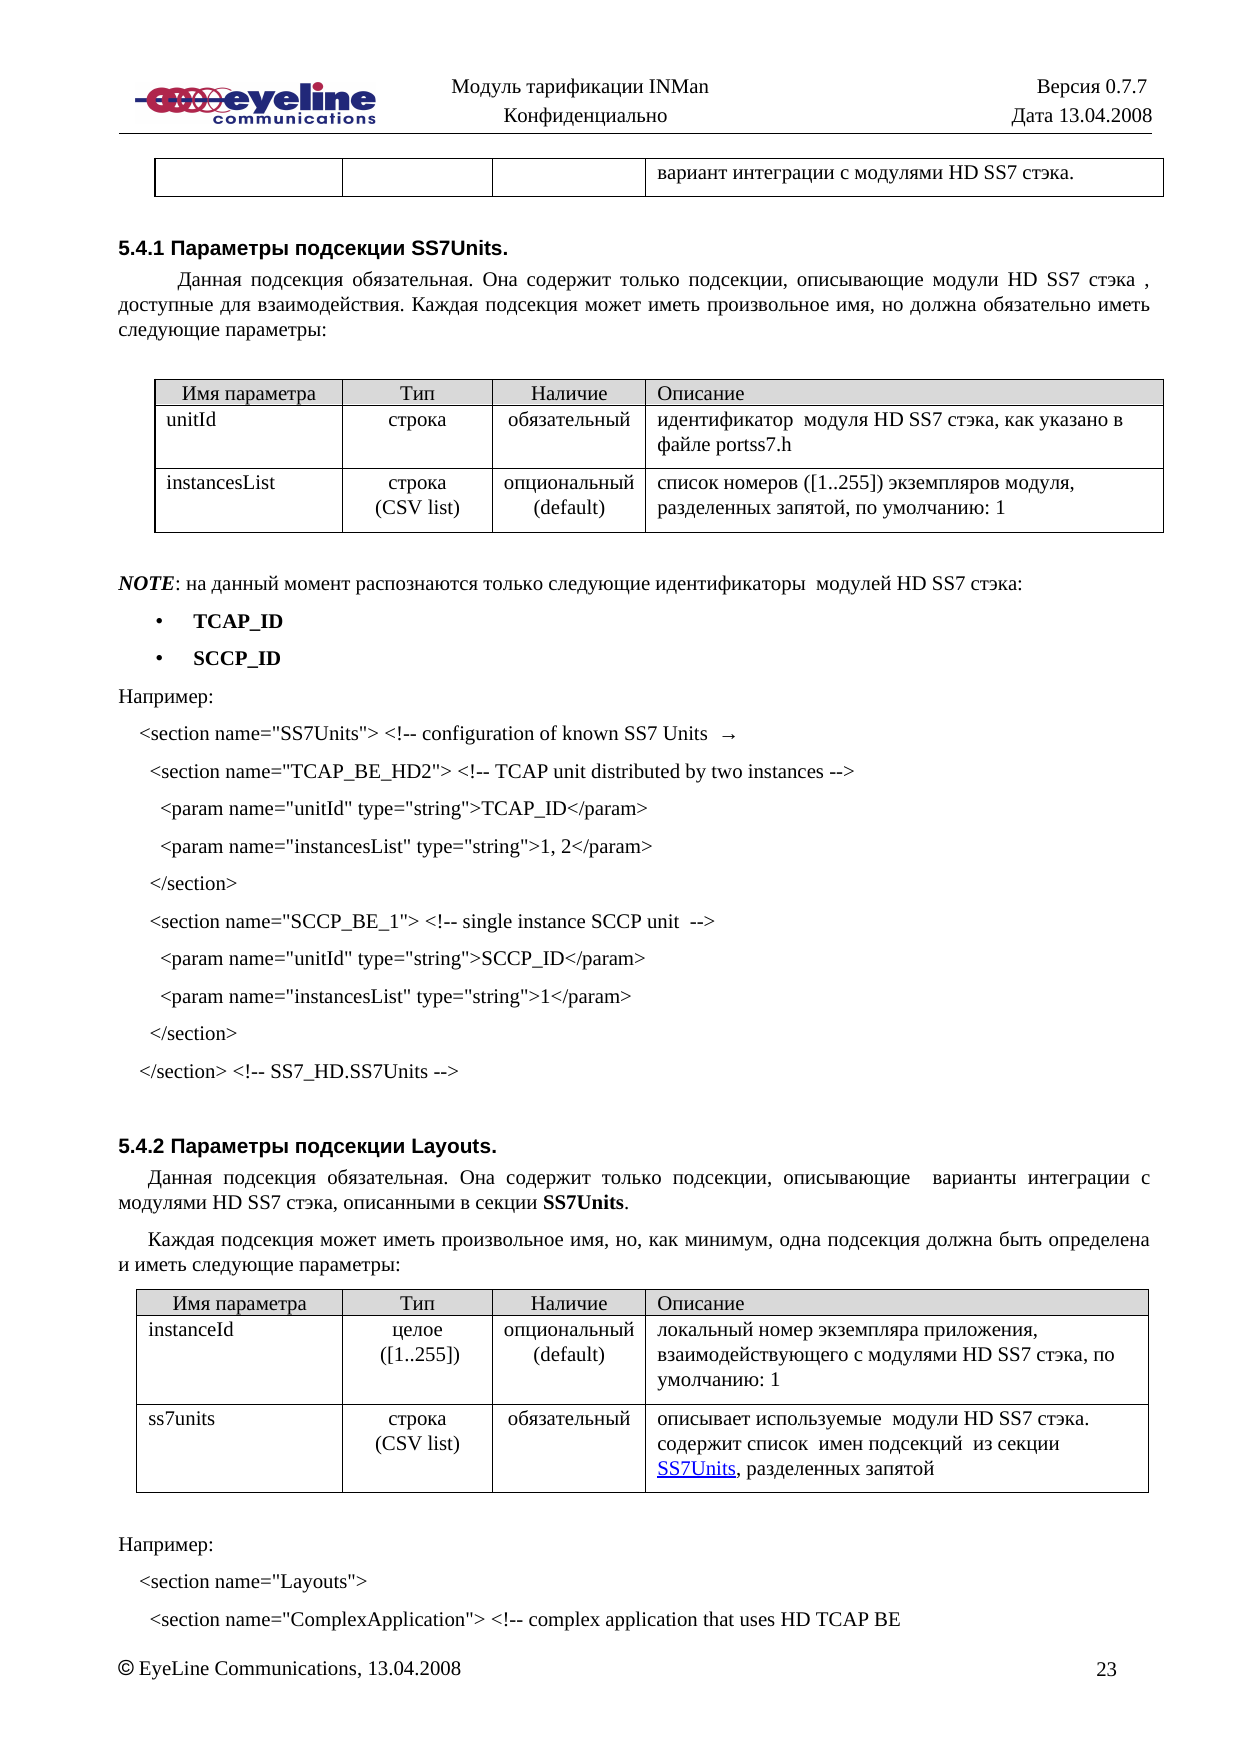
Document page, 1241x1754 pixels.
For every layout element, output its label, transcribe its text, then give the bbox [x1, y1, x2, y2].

list TCAP_ID [156, 608, 1151, 633]
text <section name="SCCP_BE_1"> <!-- single instance SCCP unit --> [118, 908, 1151, 933]
text <param name="instancesList" type="string">1, 2</param> [118, 833, 1151, 858]
table_header Описание [646, 1290, 1148, 1315]
text Данная подсекция обязательная. Она содержит только подсекции, описывающие модули HD SS7 стэка , доступные для взаимодействия. Каждая подсекция может иметь произвольное имя, но должна обязательно иметь следующие параметры: [118, 266, 1151, 341]
text Данная подсекция обязательная. Она содержит только подсекции, описывающие варианты интеграции с модулями HD SS7 стэка, описанными в секции SS7Units. [118, 1164, 1151, 1214]
table_header Описание [646, 380, 1163, 404]
text NOTE: на данный момент распознаются только следующие идентификаторы модулей HD SS7 стэка: [118, 570, 1151, 595]
table_header Наличие [493, 380, 645, 404]
table_cell описывает используемые модули HD SS7 стэка. содержит список имен подсекций из секции SS7Units, разделенных запятой [646, 1405, 1148, 1492]
table_cell instancesList [156, 469, 342, 532]
table_cell [493, 159, 645, 196]
table_cell обязательный [493, 1405, 645, 1492]
text </section> [118, 870, 1151, 895]
text <param name="instancesList" type="string">1</param> [118, 983, 1151, 1008]
table_cell instanceId [137, 1316, 342, 1403]
text <section name="SS7Units"> <!-- configuration of known SS7 Units → [118, 720, 1151, 745]
table_cell unitId [156, 406, 342, 468]
table_cell строка [343, 406, 492, 468]
picture [135, 82, 376, 124]
table_cell обязательный [493, 406, 645, 468]
subtitle Параметры подсекции Layouts. [118, 1133, 1151, 1158]
table_header Тип [343, 380, 492, 404]
text </section> <!-- SS7_HD.SS7Units --> [118, 1058, 1151, 1083]
list SCCP_ID [156, 645, 1151, 670]
text <section name="TCAP_BE_HD2"> <!-- TCAP unit distributed by two instances --> [118, 758, 1151, 783]
text <section name="ComplexApplication"> <!-- complex application that uses HD TCAP BE [118, 1606, 1151, 1631]
table_cell опциональный (default) [493, 469, 645, 532]
table_cell ss7units [137, 1405, 342, 1492]
table_cell [156, 159, 342, 196]
text <param name="unitId" type="string">SCCP_ID</param> [118, 945, 1151, 970]
text </section> [118, 1020, 1151, 1045]
table_cell локальный номер экземпляра приложения, взаимодействующего с модулями HD SS7 стэка, по умолчанию: 1 [646, 1316, 1148, 1403]
table_cell вариант интеграции с модулями HD SS7 стэка. [646, 159, 1163, 196]
text Каждая подсекция может иметь произвольное имя, но, как минимум, одна подсекция должна быть определена и иметь следующие параметры: [118, 1226, 1151, 1276]
text Например: [118, 683, 1151, 708]
table_cell строка (CSV list) [343, 1405, 492, 1492]
subtitle Параметры подсекции SS7Units. [118, 235, 1151, 260]
table_cell [343, 159, 492, 196]
text <param name="unitId" type="string">TCAP_ID</param> [118, 795, 1151, 820]
text <section name="Layouts"> [118, 1568, 1151, 1593]
text Например: [118, 1531, 1151, 1556]
table_cell целое ([1..255]) [343, 1316, 492, 1403]
table_header Наличие [493, 1290, 645, 1315]
table_cell идентификатор модуля HD SS7 стэка, как указано в файле portss7.h [646, 406, 1163, 468]
table_cell строка (CSV list) [343, 469, 492, 532]
table_cell список номеров ([1..255]) экземпляров модуля, разделенных запятой, по умолчанию: 1 [646, 469, 1163, 532]
table_header Имя параметра [156, 380, 342, 404]
table_cell опциональный (default) [493, 1316, 645, 1403]
table_header Имя параметра [137, 1290, 342, 1315]
table_header Тип [343, 1290, 492, 1315]
